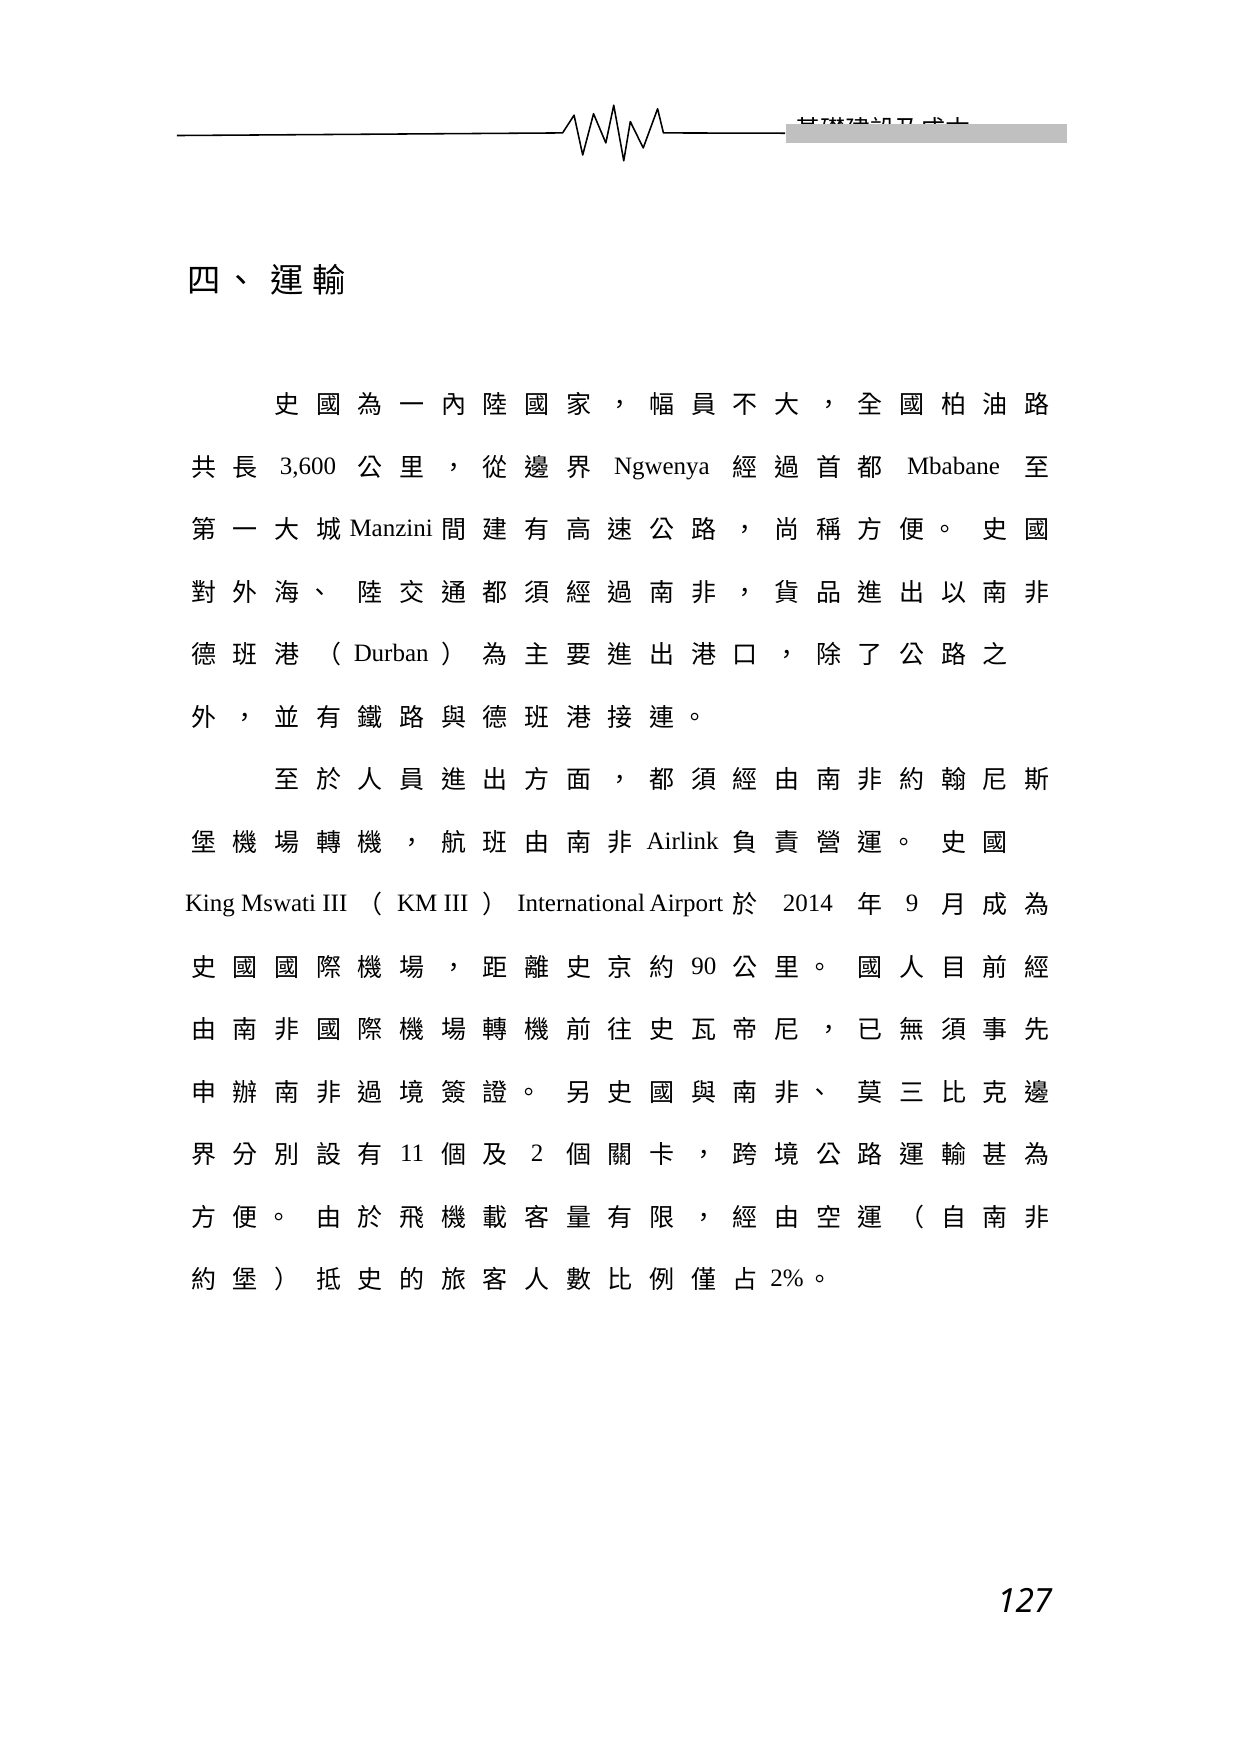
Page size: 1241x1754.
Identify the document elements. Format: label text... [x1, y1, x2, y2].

text 至於人員進出方面，都須經由南非約翰尼斯堡機場轉機，航班由南非Airlink負責營運。史國King Mswati III（KM III）International Airport於2014年9月成為史國國際機場，距離史京約90公里。國人目前經由南非國際機場轉機前往史瓦帝尼，已無須事先申辦南非過境簽證。另史國與南非、莫三比克邊界分別設有11個及2個關卡，跨境公路運輸甚為方便。由於飛機載客量有限，經由空運（自南非約堡）抵史的旅客人數比例僅占2%。 [183, 736, 1058, 1299]
text 史國為一內陸國家，幅員不大，全國柏油路共長3,600公里，從邊界Ngwenya經過首都Mbabane至第一大城Manzini間建有高速公路，尚稱方便。史國對外海、陸交通都須經過南非，貨品進出以南非德班港（Durban）為主要進出港口，除了公路之外，並有鐵路與德班港接連。 [183, 361, 1058, 736]
text 四、運輸 [183, 236, 1058, 299]
